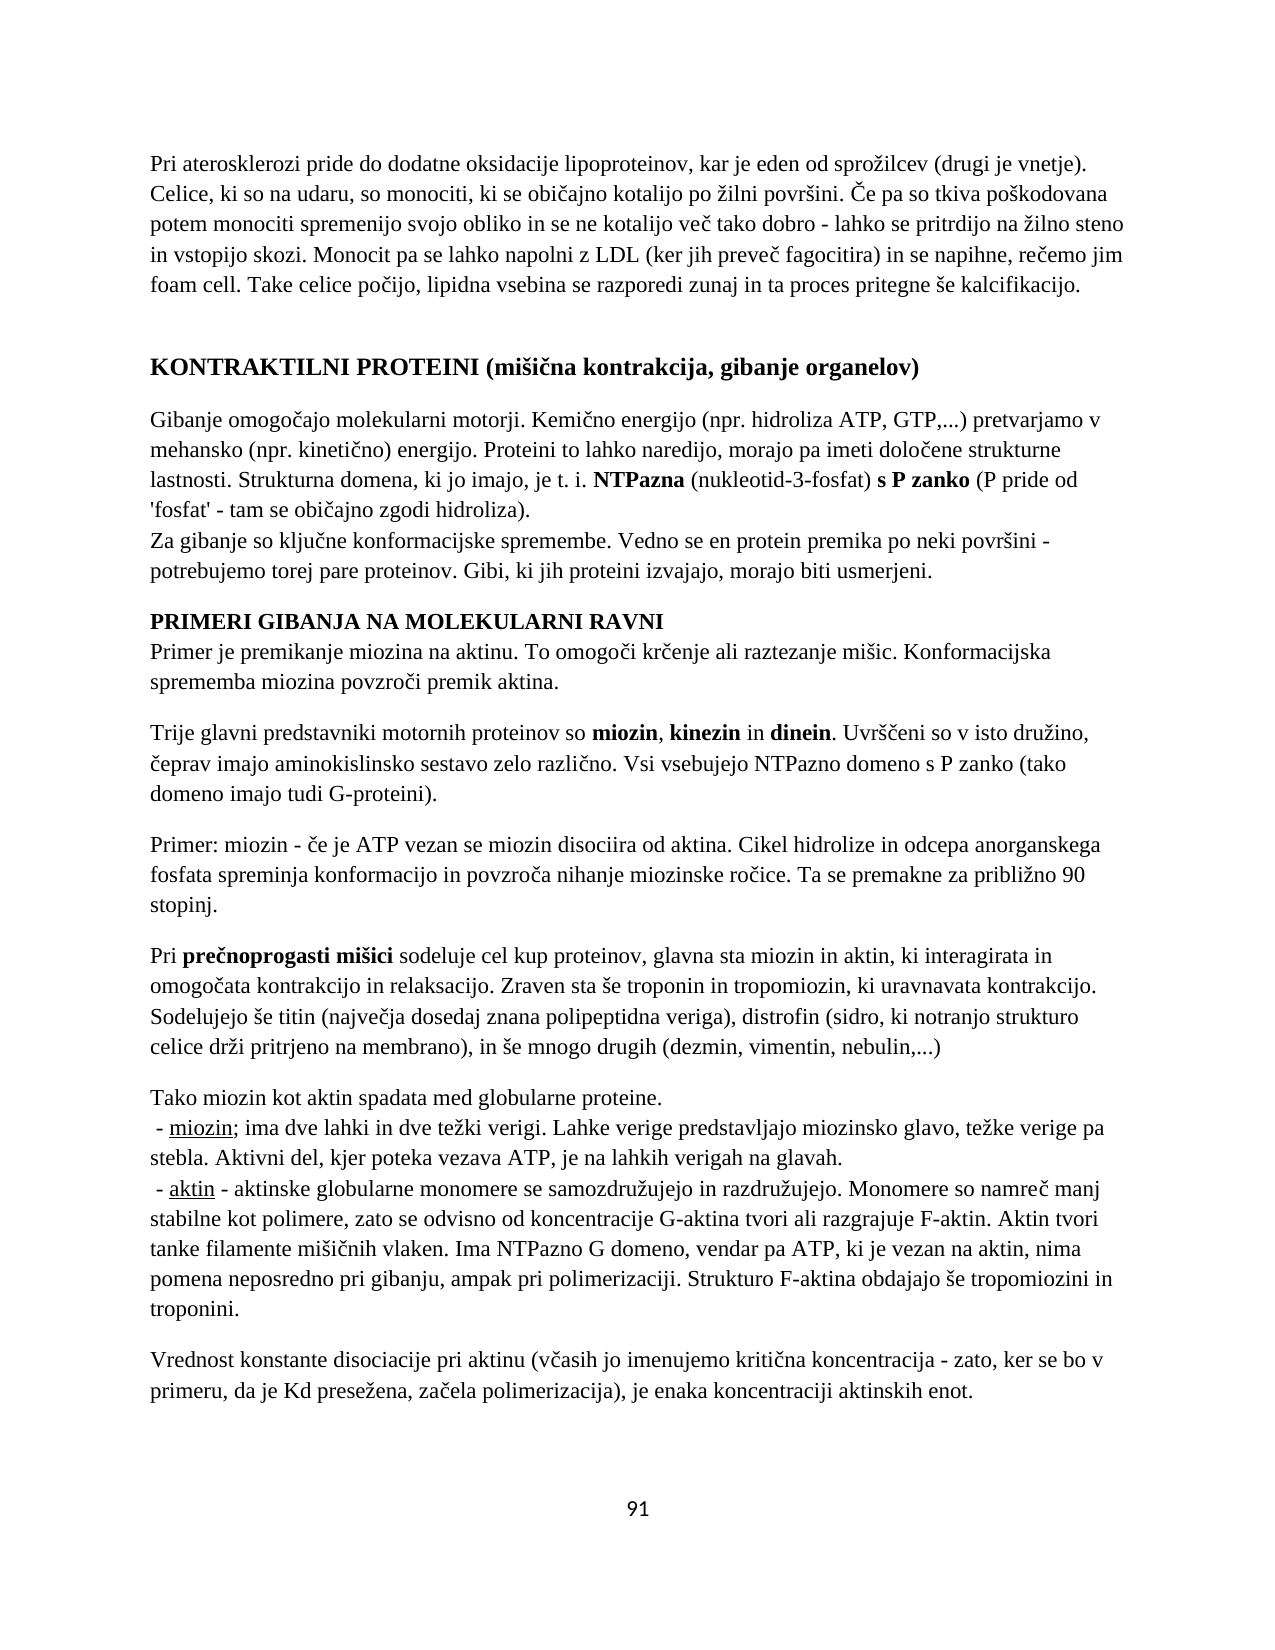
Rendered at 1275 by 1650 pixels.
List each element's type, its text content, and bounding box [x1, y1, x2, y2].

text Tako miozin kot aktin spadata med globularne proteine. - miozin; ima dve lahki in dve težki verigi. Lahke verige predstavljajo miozinsko glavo, težke verige pa stebla. Aktivni del, kjer poteka vezava ATP, je na lahkih verigah na glavah. - aktin - aktinske globularne monomere se samozdružujejo in razdružujejo. Monomere so namreč manj stabilne kot polimere, zato se odvisno od koncentracije G-aktina tvori ali razgrajuje F-aktin. Aktin tvori tanke filamente mišičnih vlaken. Ima NTPazno G domeno, vendar pa ATP, ki je vezan na aktin, nima pomena neposredno pri gibanju, ampak pri polimerizaciji. Strukturo F-aktina obdajajo še tropomiozini in troponini. [150, 1084, 1125, 1322]
text PRIMERI GIBANJA NA MOLEKULARNI RAVNI Primer je premikanje miozina na aktinu. To omogoči krčenje ali raztezanje mišic. Konformacijska sprememba miozina povzroči premik aktina. [150, 608, 1125, 695]
text KONTRAKTILNI PROTEINI (mišična kontrakcija, gibanje organelov) [150, 352, 1125, 381]
text Pri aterosklerozi pride do dodatne oksidacije lipoproteinov, kar je eden od sprožilcev (drugi je vnetje). Celice, ki so na udaru, so monociti, ki se običajno kotalijo po žilni površini. Če pa so tkiva poškodovana potem monociti spremenijo svojo obliko in se ne kotalijo več tako dobro - lahko se pritrdijo na žilno steno in vstopijo skozi. Monocit pa se lahko napolni z LDL (ker jih preveč fagocitira) in se napihne, rečemo jim foam cell. Take celice počijo, lipidna vsebina se razporedi zunaj in ta proces pritegne še kalcifikacijo. [150, 150, 1125, 327]
text Gibanje omogočajo molekularni motorji. Kemično energijo (npr. hidroliza ATP, GTP,...) pretvarjamo v mehansko (npr. kinetično) energijo. Proteini to lahko naredijo, morajo pa imeti določene strukturne lastnosti. Strukturna domena, ki jo imajo, je t. i. NTPazna (nukleotid-3-fosfat) s P zanko (P pride od 'fosfat' - tam se običajno zgodi hidroliza). Za gibanje so ključne konformacijske spremembe. Vedno se en protein premika po neki površini - potrebujemo torej pare proteinov. Gibi, ki jih proteini izvajajo, morajo biti usmerjeni. [150, 406, 1125, 583]
text Vrednost konstante disociacije pri aktinu (včasih jo imenujemo kritična koncentracija - zato, ker se bo v primeru, da je Kd presežena, začela polimerizacija), je enaka koncentraciji aktinskih enot. [150, 1347, 1125, 1403]
text Trije glavni predstavniki motornih proteinov so miozin, kinezin in dinein. Uvrščeni so v isto družino, čeprav imajo aminokislinsko sestavo zelo različno. Vsi vsebujejo NTPazno domeno s P zanko (tako domeno imajo tudi G-proteini). [150, 719, 1125, 806]
text Primer: miozin - če je ATP vezan se miozin disociira od aktina. Cikel hidrolize in odcepa anorganskega fosfata spreminja konformacijo in povzroča nihanje miozinske ročice. Ta se premakne za približno 90 stopinj. [150, 831, 1125, 918]
text Pri prečnoprogasti mišici sodeluje cel kup proteinov, glavna sta miozin in aktin, ki interagirata in omogočata kontrakcijo in relaksacijo. Zraven sta še troponin in tropomiozin, ki uravnavata kontrakcijo. Sodelujejo še titin (največja dosedaj znana polipeptidna veriga), distrofin (sidro, ki notranjo strukturo celice drži pritrjeno na membrano), in še mnogo drugih (dezmin, vimentin, nebulin,...) [150, 942, 1125, 1059]
